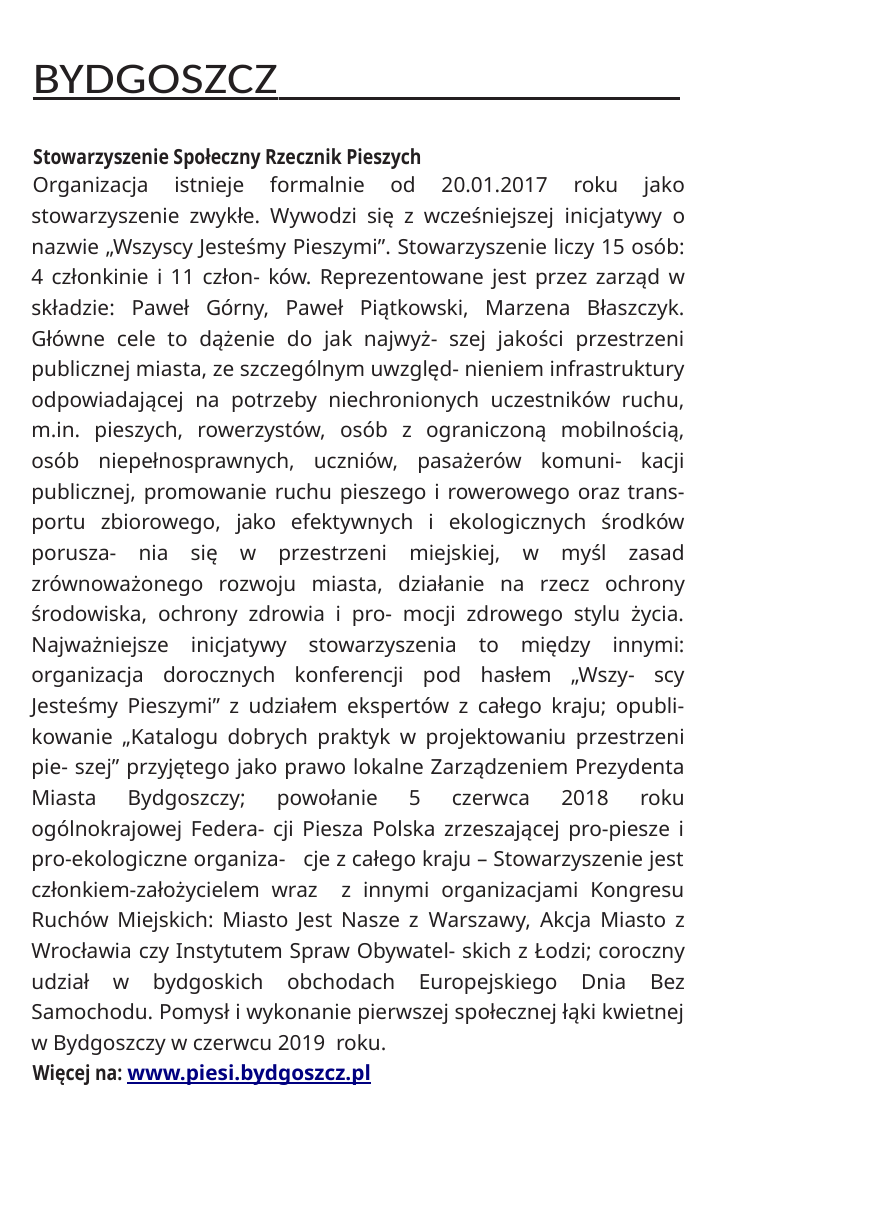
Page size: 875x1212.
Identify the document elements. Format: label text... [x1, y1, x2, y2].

text Organizacja istnieje formalnie od 20.01.2017 roku jako stowarzyszenie zwykłe. Wywodzi się z wcześniejszej inicjatywy o nazwie „Wszyscy Jesteśmy Pieszymi”. Stowarzyszenie liczy 15 osób: 4 członkinie i 11 człon- ków. Reprezentowane jest przez zarząd w składzie: Paweł Górny, Paweł Piątkowski, Marzena Błaszczyk. Główne cele to dążenie do jak najwyż- szej jakości przestrzeni publicznej miasta, ze szczególnym uwzględ- nieniem infrastruktury odpowiadającej na potrzeby niechronionych uczestników ruchu, m.in. pieszych, rowerzystów, osób z ograniczoną mobilnością, osób niepełnosprawnych, uczniów, pasażerów komuni- kacji publicznej, promowanie ruchu pieszego i rowerowego oraz trans- portu zbiorowego, jako efektywnych i ekologicznych środków porusza- nia się w przestrzeni miejskiej, w myśl zasad zrównoważonego rozwoju miasta, działanie na rzecz ochrony środowiska, ochrony zdrowia i pro- mocji zdrowego stylu życia. Najważniejsze inicjatywy stowarzyszenia to między innymi: organizacja dorocznych konferencji pod hasłem „Wszy- scy Jesteśmy Pieszymi” z udziałem ekspertów z całego kraju; opubli- kowanie „Katalogu dobrych praktyk w projektowaniu przestrzeni pie- szej” przyjętego jako prawo lokalne Zarządzeniem Prezydenta Miasta Bydgoszczy; powołanie 5 czerwca 2018 roku ogólnokrajowej Federa- cji Piesza Polska zrzeszającej pro-piesze i pro-ekologiczne organiza- cje z całego kraju – Stowarzyszenie jest członkiem-założycielem wraz z innymi organizacjami Kongresu Ruchów Miejskich: Miasto Jest Nasze z Warszawy, Akcja Miasto z Wrocławia czy Instytutem Spraw Obywatel- skich z Łodzi; coroczny udział w bydgoskich obchodach Europejskiego Dnia Bez Samochodu. Pomysł i wykonanie pierwszej społecznej łąki kwietnej w Bydgoszczy w czerwcu 2019 roku. [31, 171, 685, 1056]
subtitle Więcej na: www.piesi.bydgoszcz.pl [32, 1059, 755, 1086]
text BYDGOSZCZ [33, 51, 755, 105]
subtitle Stowarzyszenie Społeczny Rzecznik Pieszych [33, 142, 755, 170]
